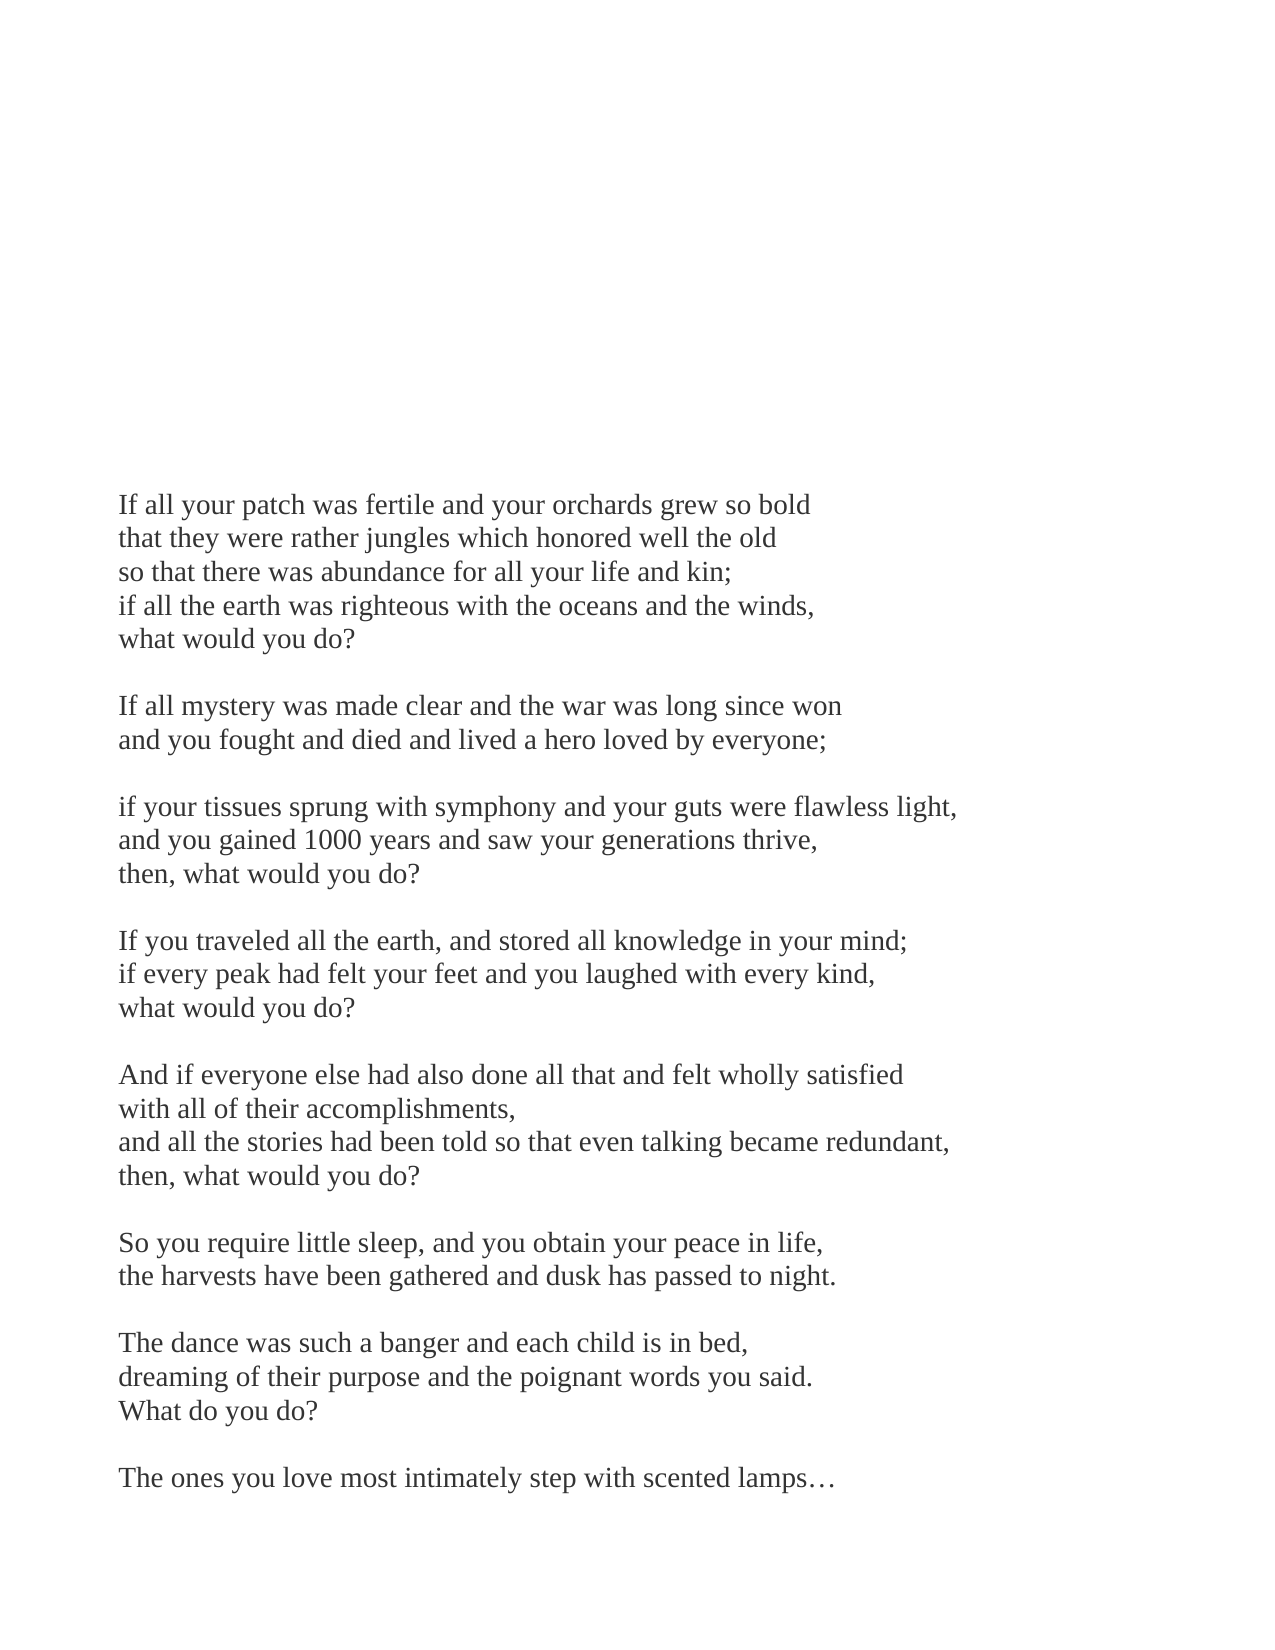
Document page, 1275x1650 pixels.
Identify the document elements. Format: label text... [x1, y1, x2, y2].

text If all your patch was fertile and your orchards grew so bold that they were rather jungles which honored well the old so that there was abundance for all your life and kin; if all the earth was righteous with the oceans and the winds, what would you do? If all mystery was made clear and the war was long since won and you fought and died and lived a hero loved by everyone; if your tissues sprung with symphony and your guts were flawless light, and you gained 1000 years and saw your generations thrive, then, what would you do? If you traveled all the earth, and stored all knowledge in your mind; if every peak had felt your feet and you laughed with every kind, what would you do? And if everyone else had also done all that and felt wholly satisfied with all of their accomplishments, and all the stories had been told so that even talking became redundant, then, what would you do? So you require little sleep, and you obtain your peace in life, the harvests have been gathered and dusk has passed to night. The dance was such a banger and each child is in bed, dreaming of their purpose and the poignant words you said. What do you do? The ones you love most intimately step with scented lamps… [118, 118, 1157, 1527]
